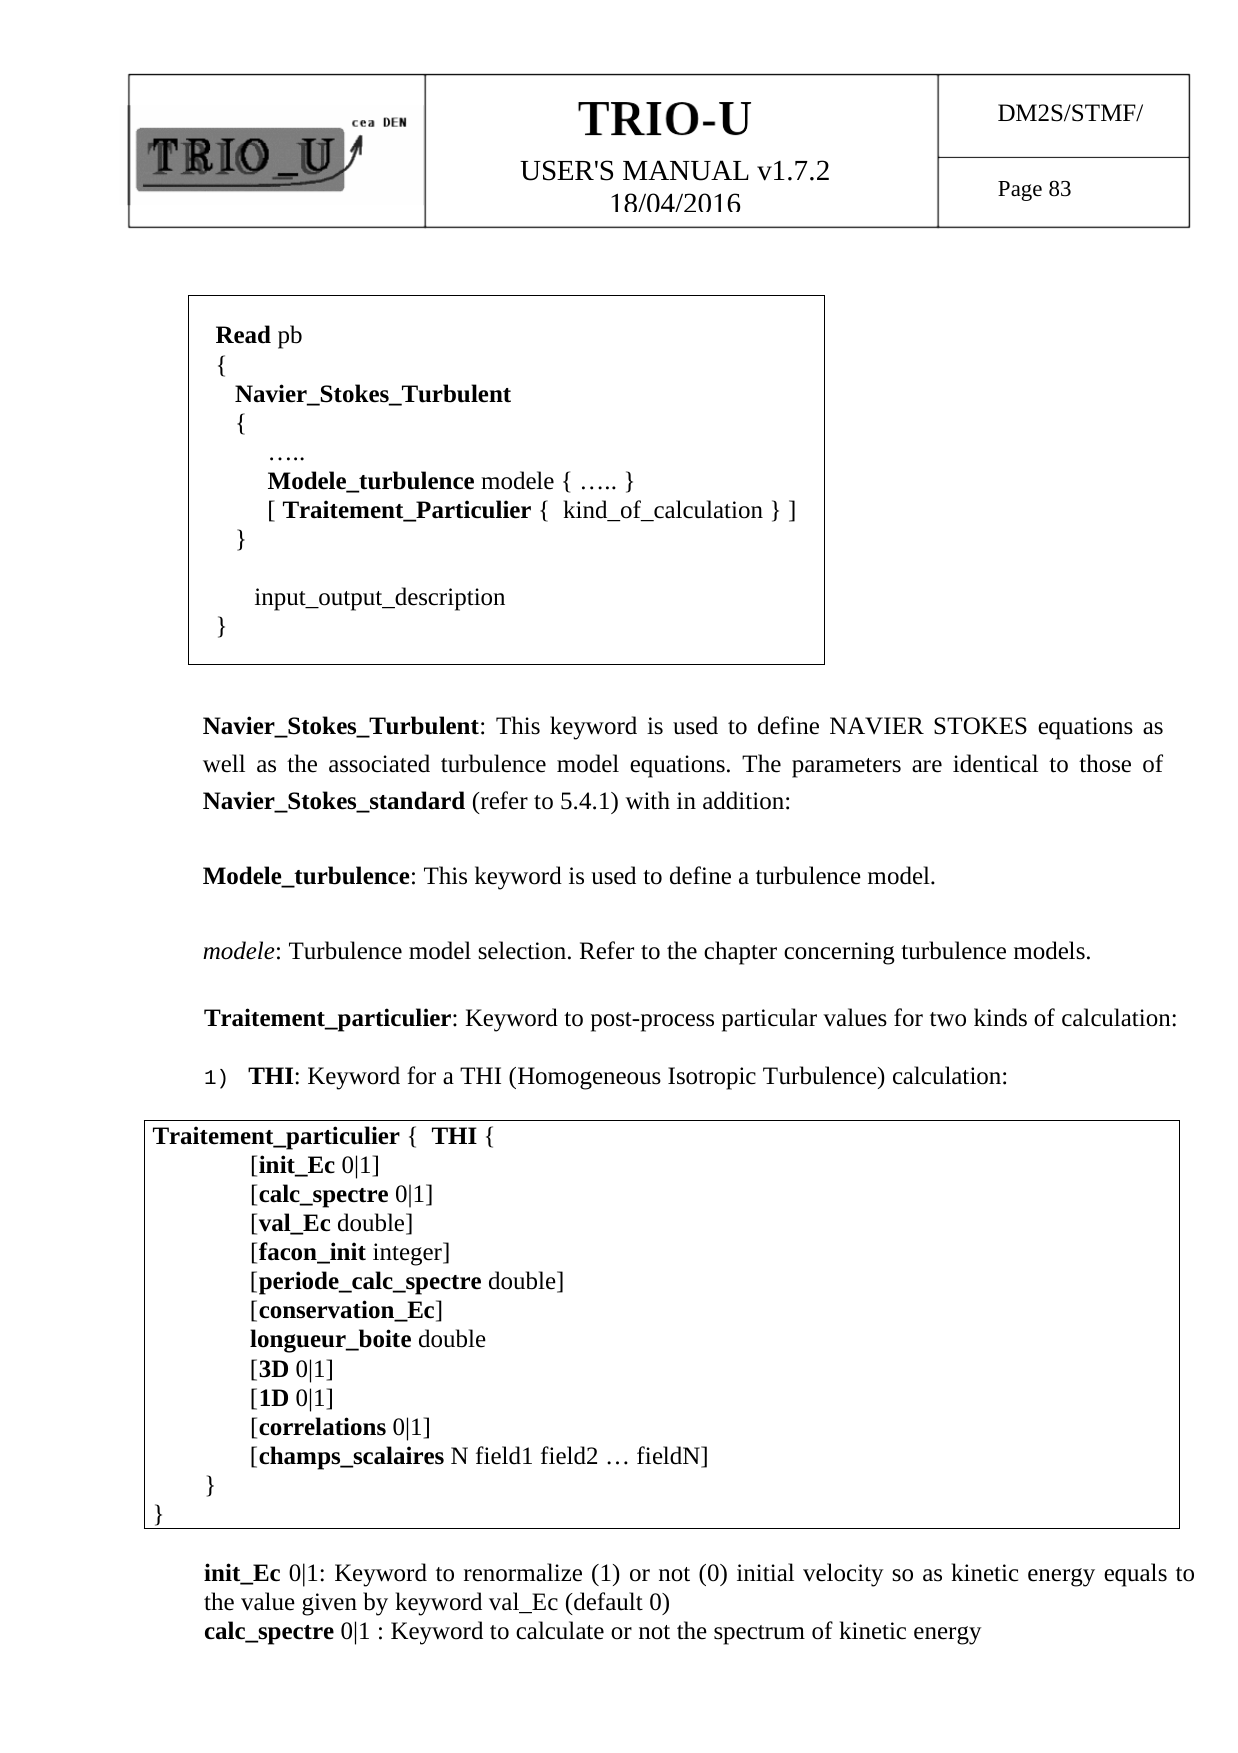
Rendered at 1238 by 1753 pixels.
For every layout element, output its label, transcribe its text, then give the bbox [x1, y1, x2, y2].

table_header Read pb { Navier_Stokes_Turbulent { ….. Modele_turbulence modele { ….. } [ Traitement_Particulier { kind_of_calculation } ] } input_output_description } [189, 296, 824, 664]
text modele: Turbulence model selection. Refer to the chapter concerning turbulence models. [203, 928, 1165, 965]
list THI: Keyword for a THI (Homogeneous Isotropic Turbulence) calculation: [174, 1061, 1196, 1091]
text Traitement_particulier: Keyword to post-process particular values for two kinds of calculation: [204, 1003, 1196, 1032]
text Modele_turbulence: This keyword is used to define a turbulence model. [203, 853, 1165, 890]
table_header Traitement_particulier { THI { [init_Ec 0|1] [calc_spectre 0|1] [val_Ec double] [facon_init integer] [periode_calc_spectre double] [conservation_Ec] longueur_boite double [3D 0|1] [1D 0|1] [correlations 0|1] [champs_scalaires N field1 field2 … fieldN] } } [145, 1121, 1179, 1528]
text Navier_Stokes_Turbulent: This keyword is used to define NAVIER STOKES equations as well as the associated turbulence model equations. The parameters are identical to those of Navier_Stokes_standard (refer to 5.4.1) with in addition: [203, 703, 1165, 815]
text init_Ec 0|1: Keyword to renormalize (1) or not (0) initial velocity so as kinetic energy equals to the value given by keyword val_Ec (default 0) [204, 1558, 1196, 1616]
text calc_spectre 0|1 : Keyword to calculate or not the spectrum of kinetic energy [174, 1616, 1196, 1645]
